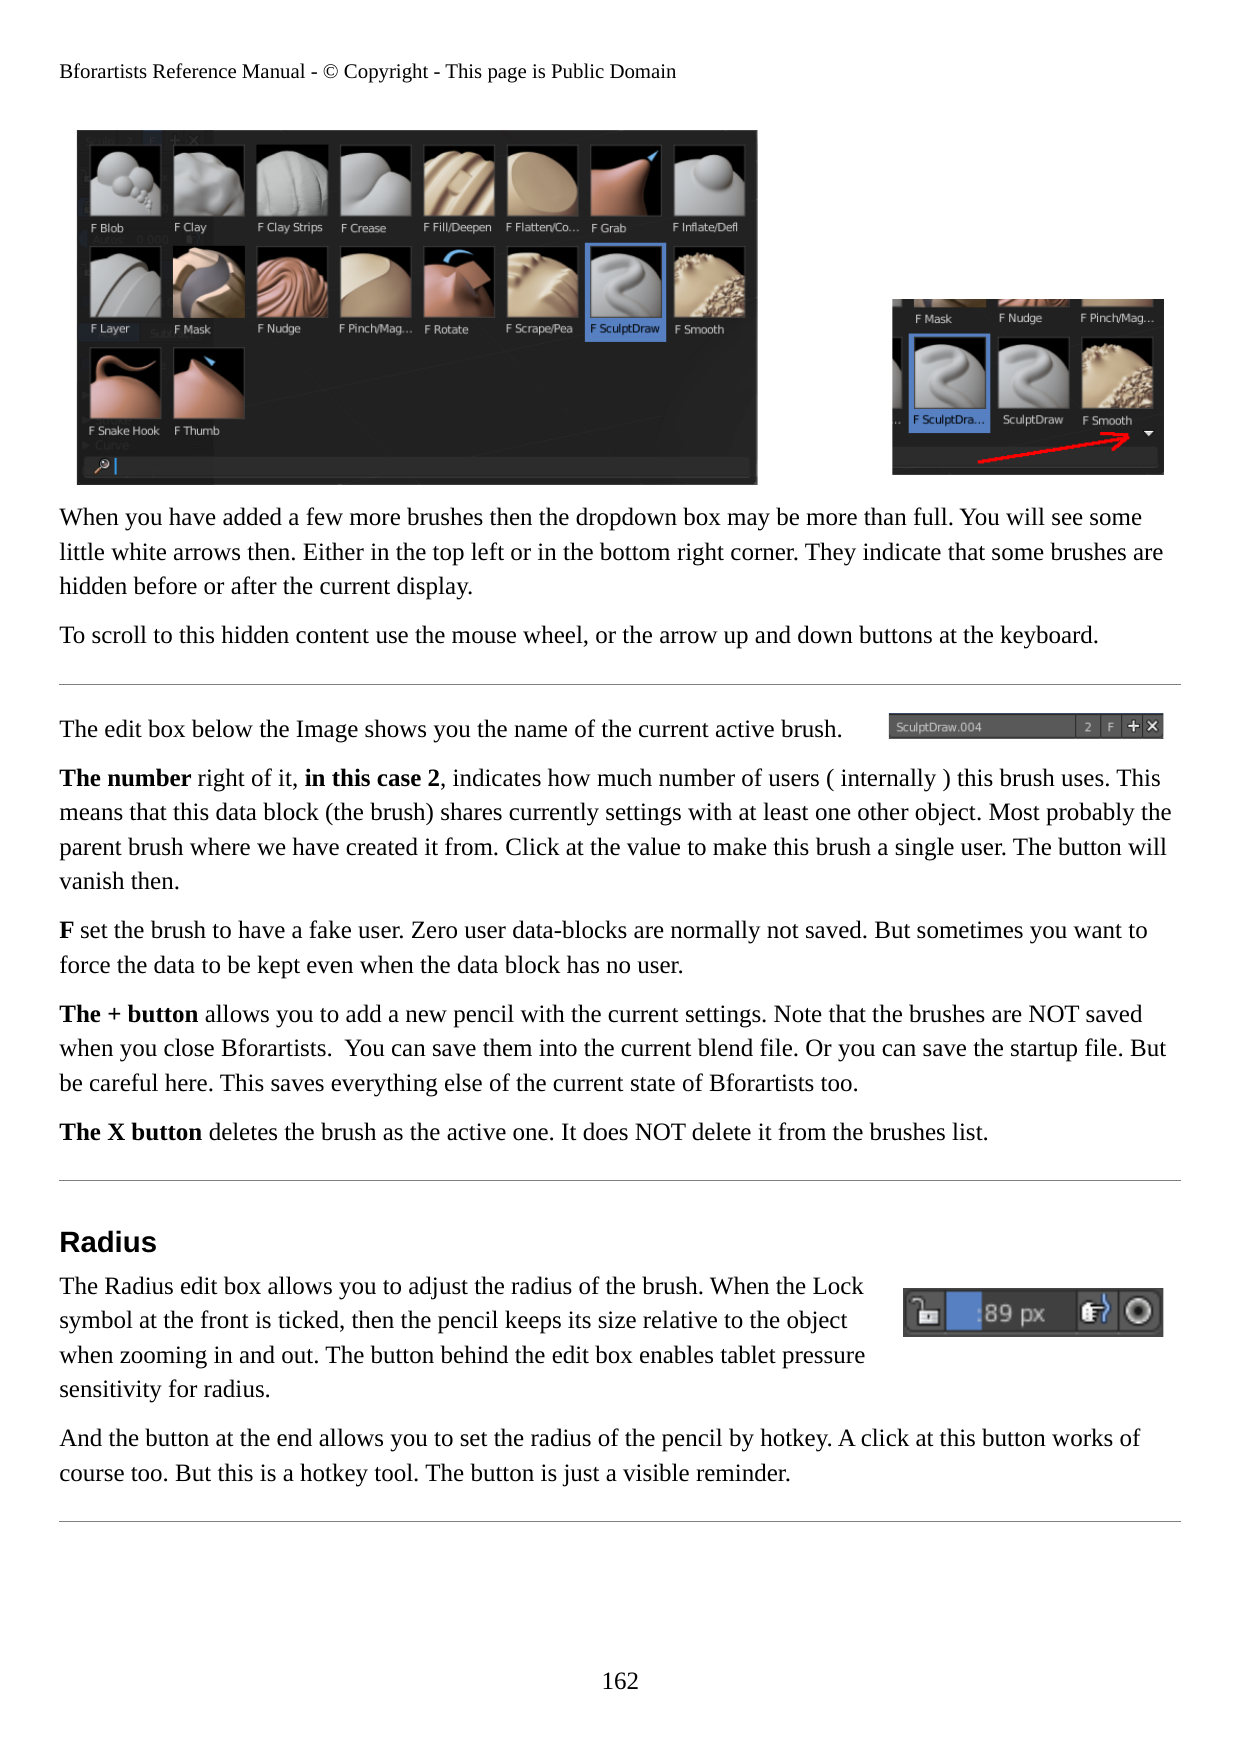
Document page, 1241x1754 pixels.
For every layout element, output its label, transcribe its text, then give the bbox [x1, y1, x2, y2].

text The number right of it, in this case 2, indicates how much number of users ( internally ) this brush uses. This means that this data block (the brush) shares currently settings with at least one other object. Most probably the parent brush where we have created it from. Click at the value to make this brush a single user. The button will vanish then. [59, 763, 1181, 895]
picture [892, 299, 1164, 475]
text When you have added a few more brushes then the dropdown box may be more than full. You will see some little white arrows then. Either in the top left or in the bottom right corner. They indicate that some brushes are hidden before or after the current display. [59, 500, 1181, 600]
picture [888, 713, 1164, 739]
picture [903, 1288, 1164, 1337]
text The edit box below the Image shows you the name of the current active brush. [59, 714, 1181, 742]
text The + button allows you to add a new pencil with the current settings. Note that the brushes are NOT saved when you close Bforartists. You can save them into the current blend file. Or you can save the startup file. But be careful here. This saves everything else of the current state of Bforartists too. [59, 999, 1181, 1096]
text And the button at the end allows you to set the radius of the pencil by hotkey. A click at this button works of course too. But this is a hotkey tool. The button is just a visible reminder. [59, 1423, 1181, 1487]
text To scroll to this hidden content use the mouse wheel, or the arrow up and down buttons at the keyboard. [59, 620, 1181, 649]
subtitle Radius [59, 1224, 1181, 1258]
text The Radius edit box allows you to adjust the radius of the brush. When the Lock symbol at the front is ticked, then the pencil keeps its size relative to the object when zooming in and out. The button behind the edit box enables tablet pressure sensitivity for radius. [59, 1271, 1181, 1403]
picture [76, 130, 758, 485]
text F set the brush to have a fake user. Zero user data-blocks are normally not saved. But sometimes you want to force the data to be kept even when the data block has no user. [59, 915, 1181, 978]
text The X button deletes the brush as the active one. It does NOT delete it from the brushes list. [59, 1117, 1181, 1146]
